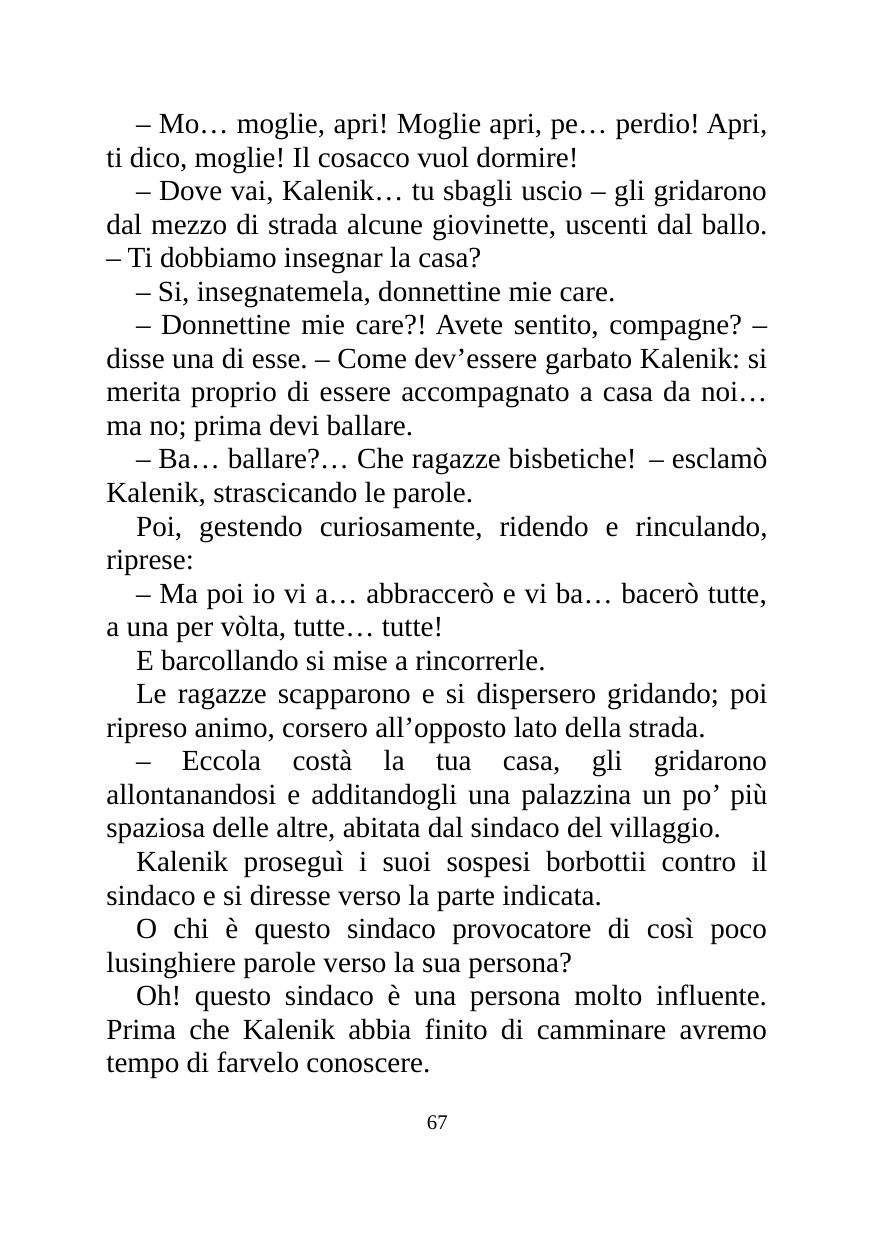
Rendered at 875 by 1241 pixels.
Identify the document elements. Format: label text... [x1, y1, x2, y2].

text Poi, gestendo curiosamente, ridendo e rinculando, riprese: [106, 509, 768, 576]
text – Eccola costà la tua casa, gli gridarono allontanandosi e additandogli una palazzina un po’ più spaziosa delle altre, abitata dal sindaco del villaggio. [106, 743, 768, 844]
text – Ma poi io vi a… abbraccerò e vi ba… bacerò tutte, a una per vòlta, tutte… tutte! [106, 576, 768, 643]
text – Mo… moglie, apri! Moglie apri, pe… perdio! Apri, ti dico, moglie! Il cosacco vuol dormire! [106, 106, 768, 173]
text E barcollando si mise a rincorrerle. [106, 643, 768, 676]
text Kalenik proseguì i suoi sospesi borbottii contro il sindaco e si diresse verso la parte indicata. [106, 844, 768, 911]
text Le ragazze scapparono e si dispersero gridando; poi ripreso animo, corsero all’opposto lato della strada. [106, 676, 768, 743]
text Oh! questo sindaco è una persona molto influente. Prima che Kalenik abbia finito di camminare avremo tempo di farvelo conoscere. [106, 978, 768, 1079]
text – Si, insegnatemela, donnettine mie care. [106, 274, 768, 307]
text – Ba… ballare?… Che ragazze bisbetiche! – esclamò Kalenik, strascicando le parole. [106, 442, 768, 509]
text – Donnettine mie care?! Avete sentito, compagne? – disse una di esse. – Come dev’essere garbato Kalenik: si merita proprio di essere accompagnato a casa da noi… ma no; prima devi ballare. [106, 307, 768, 442]
text O chi è questo sindaco provocatore di così poco lusinghiere parole verso la sua persona? [106, 911, 768, 978]
text – Dove vai, Kalenik… tu sbagli uscio – gli gridarono dal mezzo di strada alcune giovinette, uscenti dal ballo. – Ti dobbiamo insegnar la casa? [106, 173, 768, 274]
